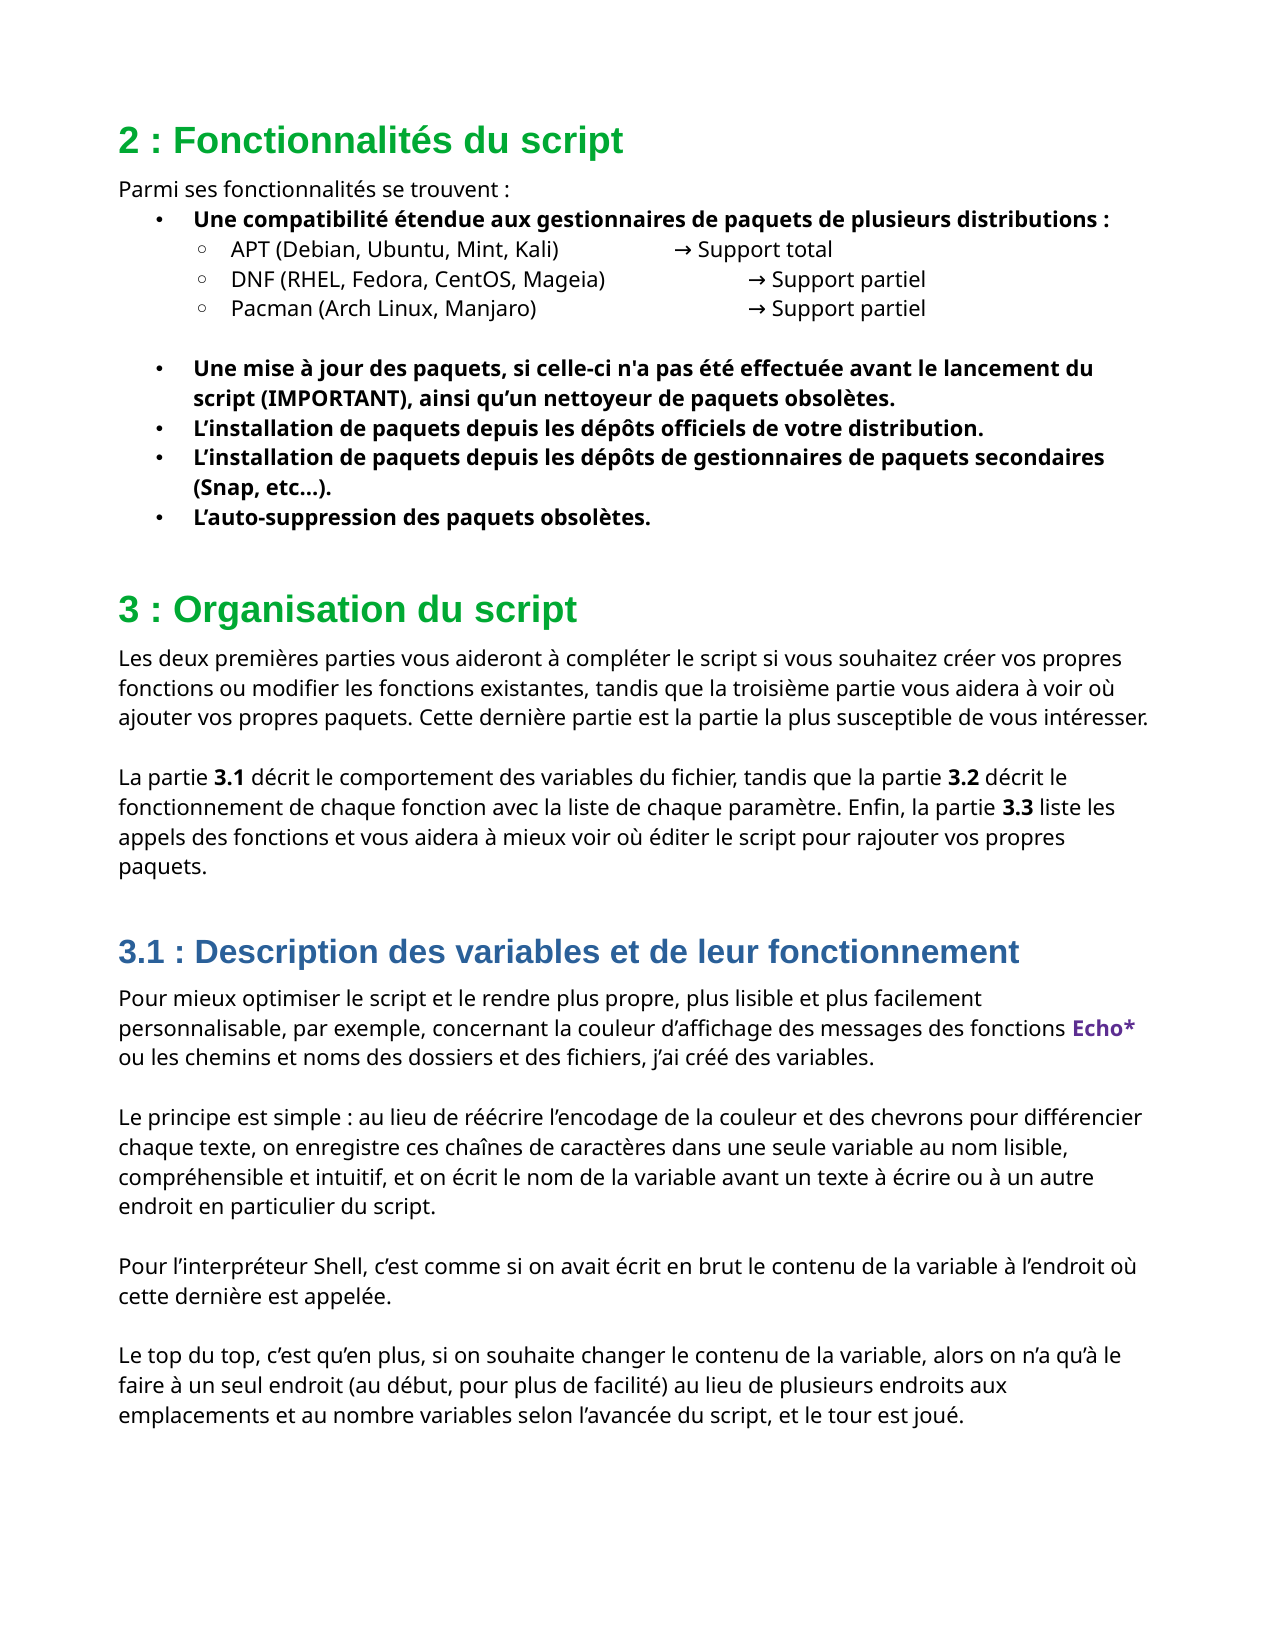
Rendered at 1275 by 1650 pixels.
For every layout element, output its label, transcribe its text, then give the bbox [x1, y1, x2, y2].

text Les deux premières parties vous aideront à compléter le script si vous souhaitez créer vos propres fonctions ou modifier les fonctions existantes, tandis que la troisième partie vous aidera à voir où ajouter vos propres paquets. Cette dernière partie est la partie la plus susceptible de vous intéresser. [118, 643, 1157, 732]
text Le top du top, c’est qu’en plus, si on souhaite changer le contenu de la variable, alors on n’a qu’à le faire à un seul endroit (au début, pour plus de facilité) au lieu de plusieurs endroits aux emplacements et au nombre variables selon l’avancée du script, et le tour est joué. [118, 1340, 1157, 1430]
list L’installation de paquets depuis les dépôts de gestionnaires de paquets secondaires (Snap, etc...). [156, 442, 1157, 502]
subtitle 3.1 : Description des variables et de leur fonctionnement [118, 932, 1157, 970]
text Le principe est simple : au lieu de réécrire l’encodage de la couleur et des chevrons pour différencier chaque texte, on enregistre ces chaînes de caractères dans une seule variable au nom lisible, compréhensible et intuitif, et on écrit le nom de la variable avant un texte à écrire ou à un autre endroit en particulier du script. [118, 1102, 1157, 1221]
list L’auto-suppression des paquets obsolètes. [156, 502, 1157, 532]
list DNF (RHEL, Fedora, CentOS, Mageia) → Support partiel [193, 264, 1157, 293]
list Pacman (Arch Linux, Manjaro) → Support partiel [193, 293, 1157, 323]
subtitle 2 : Fonctionnalités du script [118, 118, 1157, 162]
text Pour l’interpréteur Shell, c’est comme si on avait écrit en brut le contenu de la variable à l’endroit où cette dernière est appelée. [118, 1251, 1157, 1311]
text La partie 3.1 décrit le comportement des variables du fichier, tandis que la partie 3.2 décrit le fonctionnement de chaque fonction avec la liste de chaque paramètre. Enfin, la partie 3.3 liste les appels des fonctions et vous aidera à mieux voir où éditer le script pour rajouter vos propres paquets. [118, 762, 1157, 881]
subtitle 3 : Organisation du script [118, 587, 1157, 630]
text Pour mieux optimiser le script et le rendre plus propre, plus lisible et plus facilement personnalisable, par exemple, concernant la couleur d’affichage des messages des fonctions Echo* ou les chemins et noms des dossiers et des fichiers, j’ai créé des variables. [118, 983, 1157, 1072]
list APT (Debian, Ubuntu, Mint, Kali) → Support total [193, 234, 1157, 264]
list L’installation de paquets depuis les dépôts officiels de votre distribution. [156, 413, 1157, 442]
list Une mise à jour des paquets, si celle-ci n'a pas été effectuée avant le lancement du script (IMPORTANT), ainsi qu’un nettoyeur de paquets obsolètes. [156, 353, 1157, 413]
text Parmi ses fonctionnalités se trouvent : [118, 174, 1157, 204]
list Une compatibilité étendue aux gestionnaires de paquets de plusieurs distributions : [156, 204, 1157, 234]
